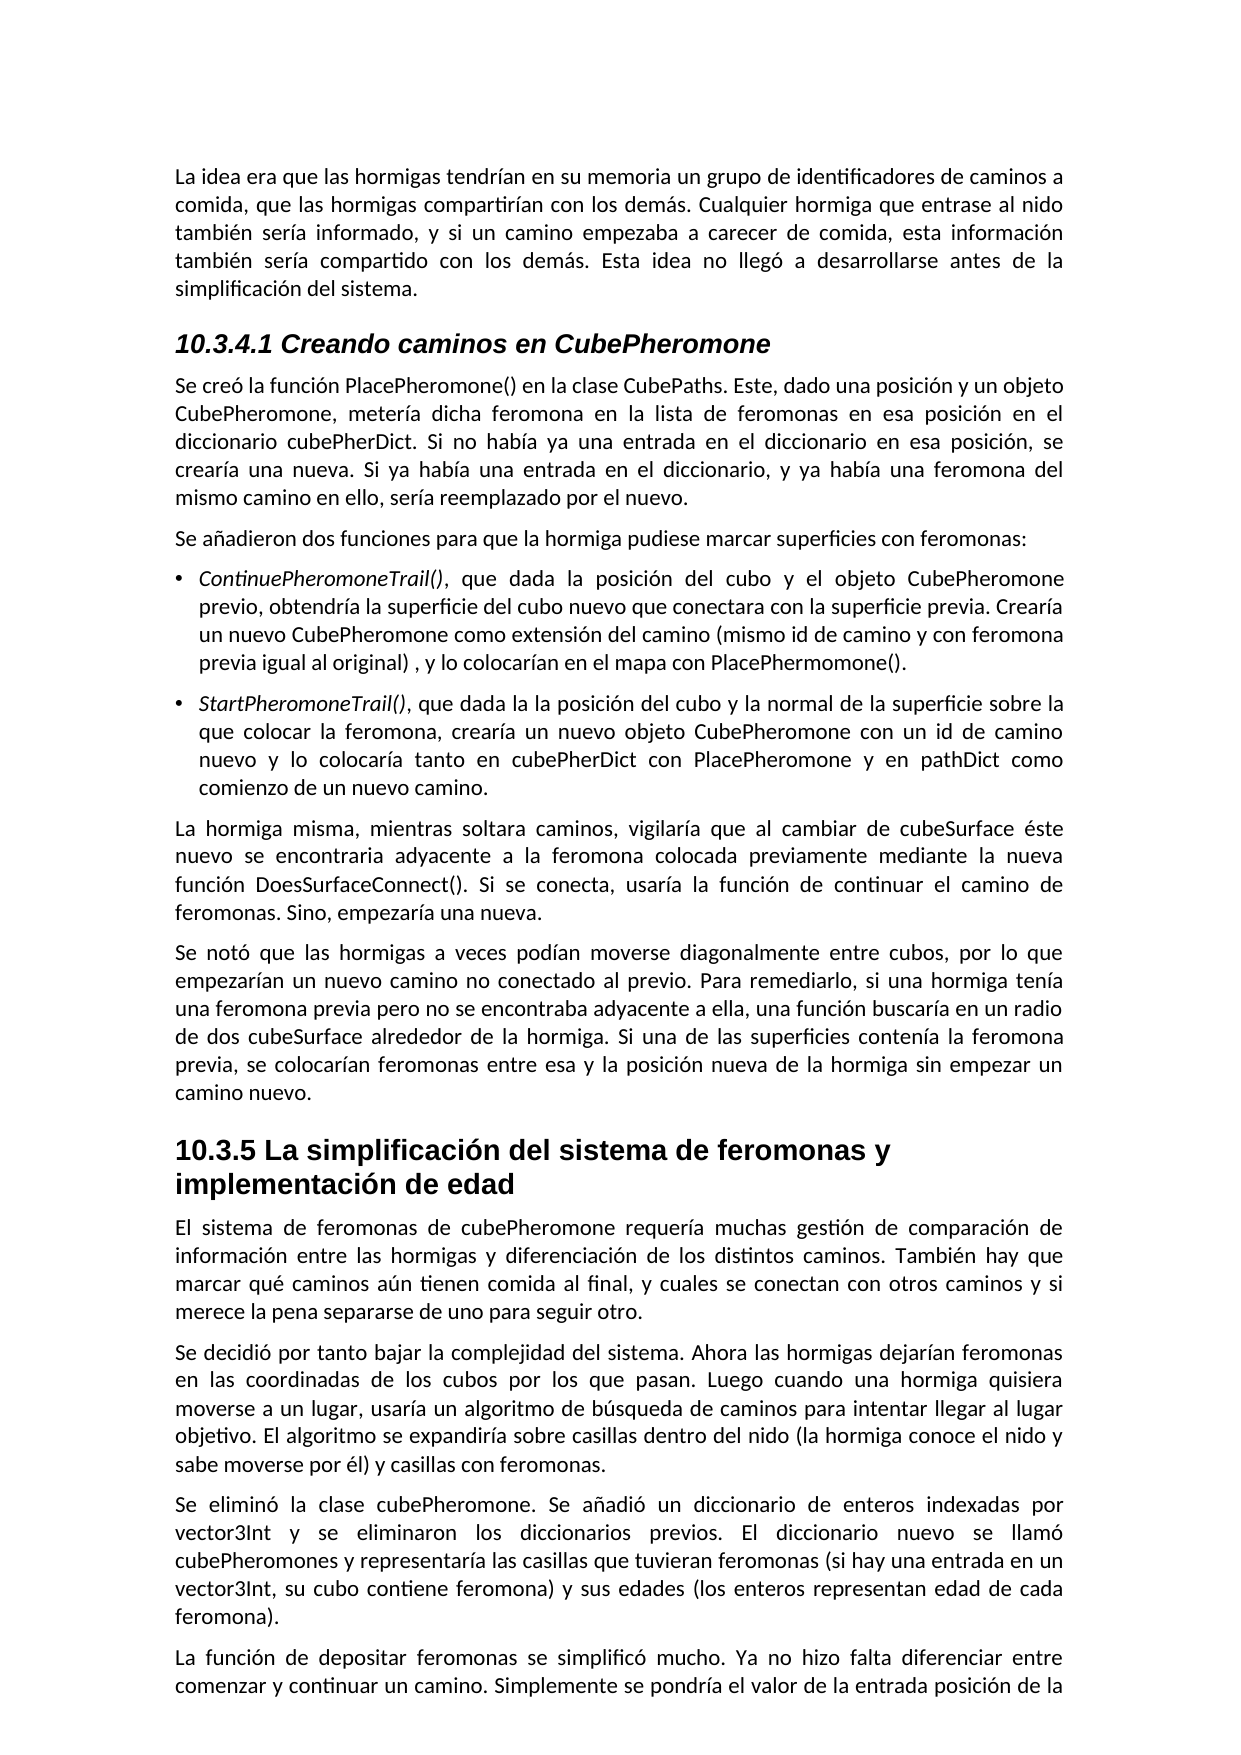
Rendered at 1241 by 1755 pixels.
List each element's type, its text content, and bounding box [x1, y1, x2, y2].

text La idea era que las hormigas tendrían en su memoria un grupo de identificadores de caminos a comida, que las hormigas compartirían con los demás. Cualquier hormiga que entrase al nido también sería informado, y si un camino empezaba a carecer de comida, esta información también sería compartido con los demás. Esta idea no llegó a desarrollarse antes de la simplificación del sistema. [175, 162, 1065, 303]
list StartPheromoneTrail(), que dada la la posición del cubo y la normal de la superficie sobre la que colocar la feromona, crearía un nuevo objeto CubePheromone con un id de camino nuevo y lo colocaría tanto en cubePherDict con PlacePheromone y en pathDict como comienzo de un nuevo camino. [175, 689, 1065, 801]
subtitle La simplificación del sistema de feromonas y implementación de edad [175, 1133, 1065, 1201]
text La hormiga misma, mientras soltara caminos, vigilaría que al cambiar de cubeSurface éste nuevo se encontraria adyacente a la feromona colocada previamente mediante la nueva función DoesSurfaceConnect(). Si se conecta, usaría la función de continuar el camino de feromonas. Sino, empezaría una nueva. [175, 814, 1065, 926]
text Se notó que las hormigas a veces podían moverse diagonalmente entre cubos, por lo que empezarían un nuevo camino no conectado al previo. Para remediarlo, si una hormiga tenía una feromona previa pero no se encontraba adyacente a ella, una función buscaría en un radio de dos cubeSurface alrededor de la hormiga. Si una de las superficies contenía la feromona previa, se colocarían feromonas entre esa y la posición nueva de la hormiga sin empezar un camino nuevo. [175, 938, 1065, 1106]
text Se eliminó la clase cubePheromone. Se añadió un diccionario de enteros indexadas por vector3Int y se eliminaron los diccionarios previos. El diccionario nuevo se llamó cubePheromones y representaría las casillas que tuvieran feromonas (si hay una entrada en un vector3Int, su cubo contiene feromona) y sus edades (los enteros representan edad de cada feromona). [175, 1490, 1065, 1630]
text Se decidió por tanto bajar la complejidad del sistema. Ahora las hormigas dejarían feromonas en las coordinadas de los cubos por los que pasan. Luego cuando una hormiga quisiera moverse a un lugar, usaría un algoritmo de búsqueda de caminos para intentar llegar al lugar objetivo. El algoritmo se expandiría sobre casillas dentro del nido (la hormiga conoce el nido y sabe moverse por él) y casillas con feromonas. [175, 1338, 1065, 1478]
text Se creó la función PlacePheromone() en la clase CubePaths. Este, dado una posición y un objeto CubePheromone, metería dicha feromona en la lista de feromonas en esa posición en el diccionario cubePherDict. Si no había ya una entrada en el diccionario en esa posición, se crearía una nueva. Si ya había una entrada en el diccionario, y ya había una feromona del mismo camino en ello, sería reemplazado por el nuevo. [175, 371, 1065, 511]
text La función de depositar feromonas se simplificó mucho. Ya no hizo falta diferenciar entre comenzar y continuar un camino. Simplemente se pondría el valor de la entrada posición de la [175, 1643, 1065, 1699]
text El sistema de feromonas de cubePheromone requería muchas gestión de comparación de información entre las hormigas y diferenciación de los distintos caminos. También hay que marcar qué caminos aún tienen comida al final, y cuales se conectan con otros caminos y si merece la pena separarse de uno para seguir otro. [175, 1213, 1065, 1325]
subtitle Creando caminos en CubePheromone [175, 328, 1065, 359]
list ContinuePheromoneTrail(), que dada la posición del cubo y el objeto CubePheromone previo, obtendría la superficie del cubo nuevo que conectara con la superficie previa. Crearía un nuevo CubePheromone como extensión del camino (mismo id de camino y con feromona previa igual al original) , y lo colocarían en el mapa con PlacePhermomone(). [175, 564, 1065, 677]
text Se añadieron dos funciones para que la hormiga pudiese marcar superficies con feromonas: [175, 524, 1065, 552]
